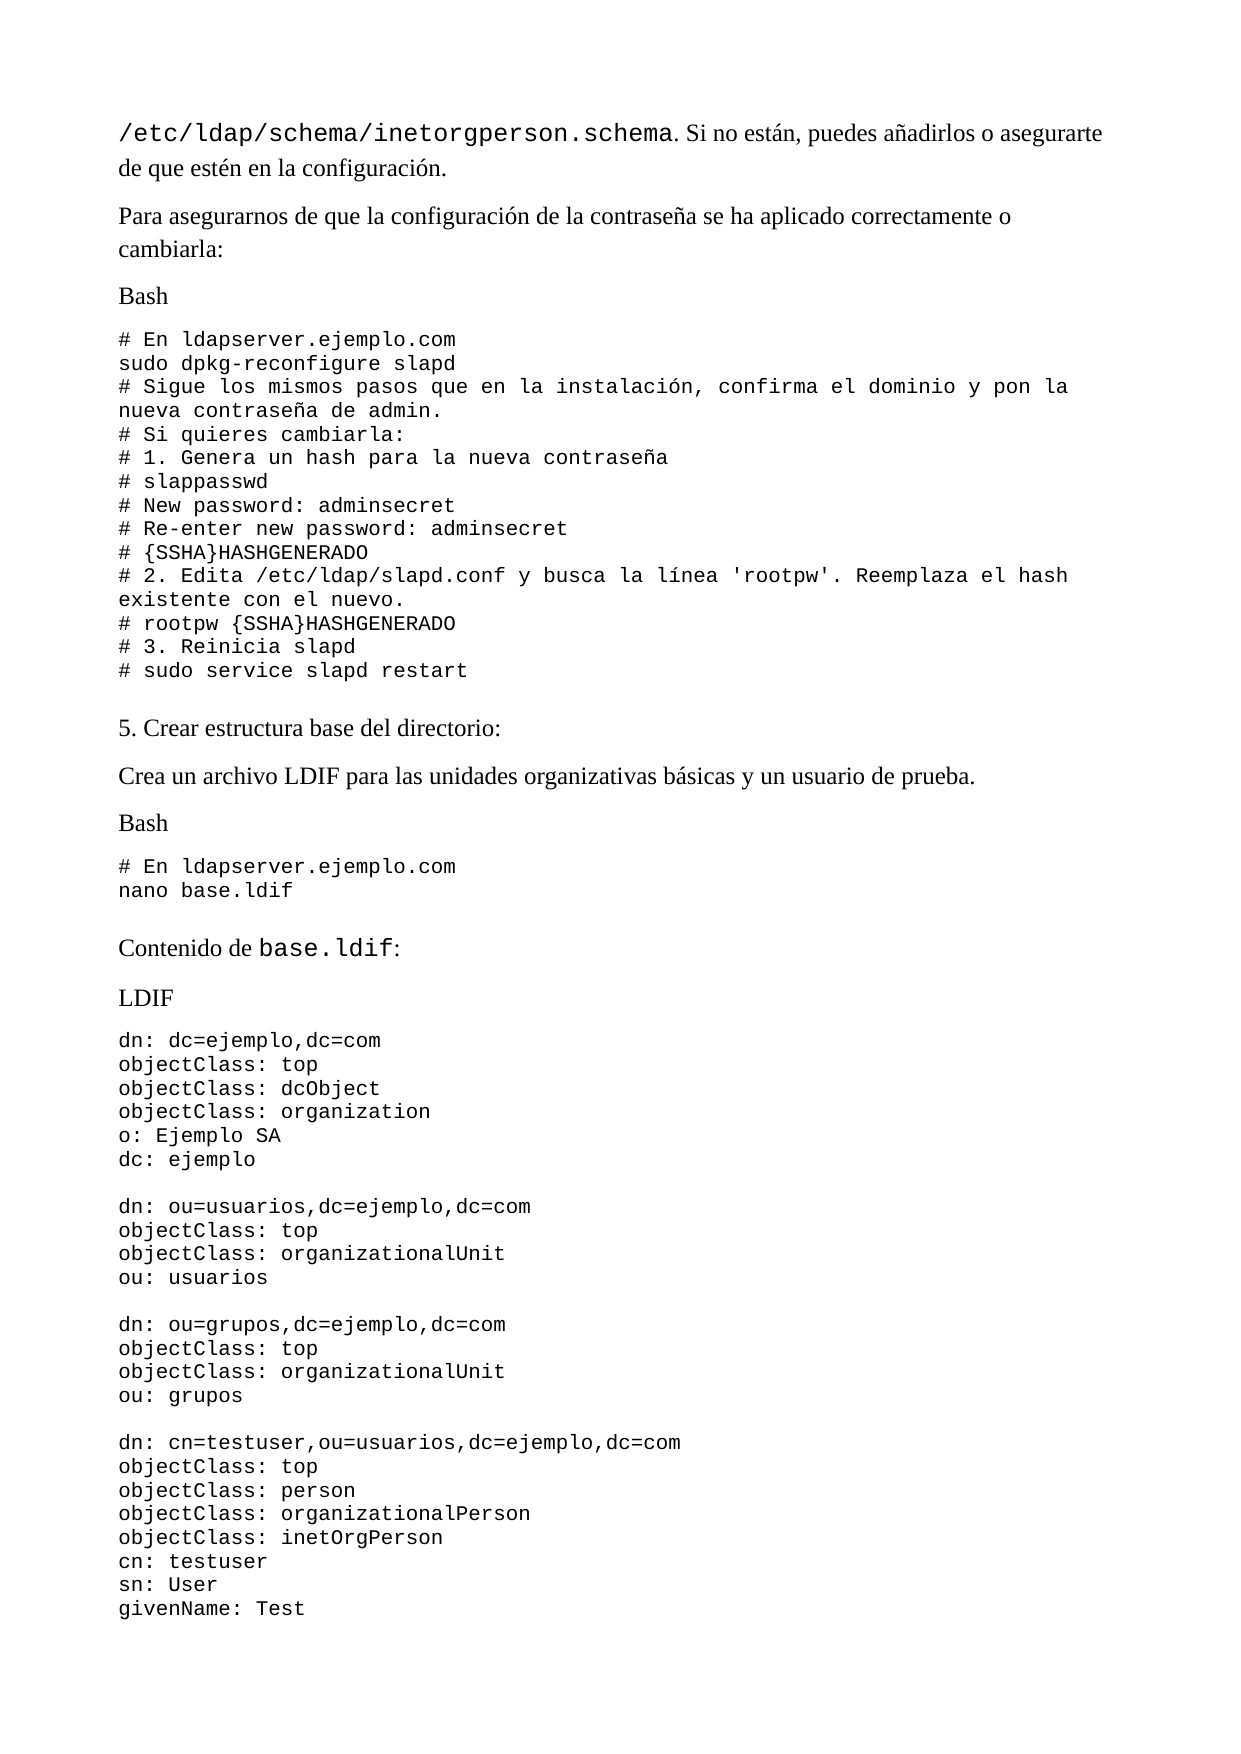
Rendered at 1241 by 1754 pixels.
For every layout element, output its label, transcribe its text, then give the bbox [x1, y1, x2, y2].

text givenName: Test [118, 1598, 1122, 1622]
text Bash [118, 281, 1122, 310]
text sn: User [118, 1574, 1122, 1598]
text # sudo service slapd restart [118, 660, 1122, 684]
text Para asegurarnos de que la configuración de la contraseña se ha aplicado correctamente o cambiarla: [118, 201, 1122, 263]
text dc: ejemplo [118, 1149, 1122, 1172]
text /etc/ldap/schema/inetorgperson.schema. Si no están, puedes añadirlos o asegurarte de que estén en la configuración. [118, 118, 1122, 182]
text sudo dpkg-reconfigure slapd [118, 353, 1122, 376]
text objectClass: person [118, 1480, 1122, 1503]
text # Sigue los mismos pasos que en la instalación, confirma el dominio y pon la nueva contraseña de admin. [118, 376, 1122, 424]
text 5. Crear estructura base del directorio: [118, 713, 1122, 742]
text # Si quieres cambiarla: [118, 424, 1122, 447]
text # En ldapserver.ejemplo.com [118, 329, 1122, 353]
text dn: ou=usuarios,dc=ejemplo,dc=com [118, 1196, 1122, 1219]
text objectClass: organization [118, 1101, 1122, 1125]
text # New password: adminsecret [118, 494, 1122, 518]
text # {SSHA}HASHGENERADO [118, 542, 1122, 566]
text objectClass: organizationalPerson [118, 1503, 1122, 1527]
text objectClass: dcObject [118, 1078, 1122, 1101]
text objectClass: top [118, 1219, 1122, 1243]
text Contenido de base.ldif: [118, 933, 1122, 964]
text dn: dc=ejemplo,dc=com [118, 1030, 1122, 1054]
text objectClass: organizationalUnit [118, 1361, 1122, 1385]
text objectClass: inetOrgPerson [118, 1527, 1122, 1551]
text # 3. Reinicia slapd [118, 636, 1122, 660]
text Bash [118, 808, 1122, 837]
text o: Ejemplo SA [118, 1125, 1122, 1149]
text objectClass: top [118, 1456, 1122, 1480]
text # rootpw {SSHA}HASHGENERADO [118, 613, 1122, 636]
text # 2. Edita /etc/ldap/slapd.conf y busca la línea 'rootpw'. Reemplaza el hash existente con el nuevo. [118, 566, 1122, 613]
text # slappasswd [118, 471, 1122, 494]
text objectClass: organizationalUnit [118, 1243, 1122, 1267]
text objectClass: top [118, 1338, 1122, 1361]
text ou: usuarios [118, 1267, 1122, 1291]
text LDIF [118, 983, 1122, 1012]
text # Re-enter new password: adminsecret [118, 518, 1122, 542]
text # En ldapserver.ejemplo.com [118, 856, 1122, 880]
text dn: cn=testuser,ou=usuarios,dc=ejemplo,dc=com [118, 1432, 1122, 1456]
text objectClass: top [118, 1054, 1122, 1078]
text dn: ou=grupos,dc=ejemplo,dc=com [118, 1314, 1122, 1338]
text ou: grupos [118, 1385, 1122, 1409]
text # 1. Genera un hash para la nueva contraseña [118, 447, 1122, 471]
text nano base.ldif [118, 880, 1122, 903]
text Crea un archivo LDIF para las unidades organizativas básicas y un usuario de prueba. [118, 761, 1122, 789]
text cn: testuser [118, 1551, 1122, 1574]
